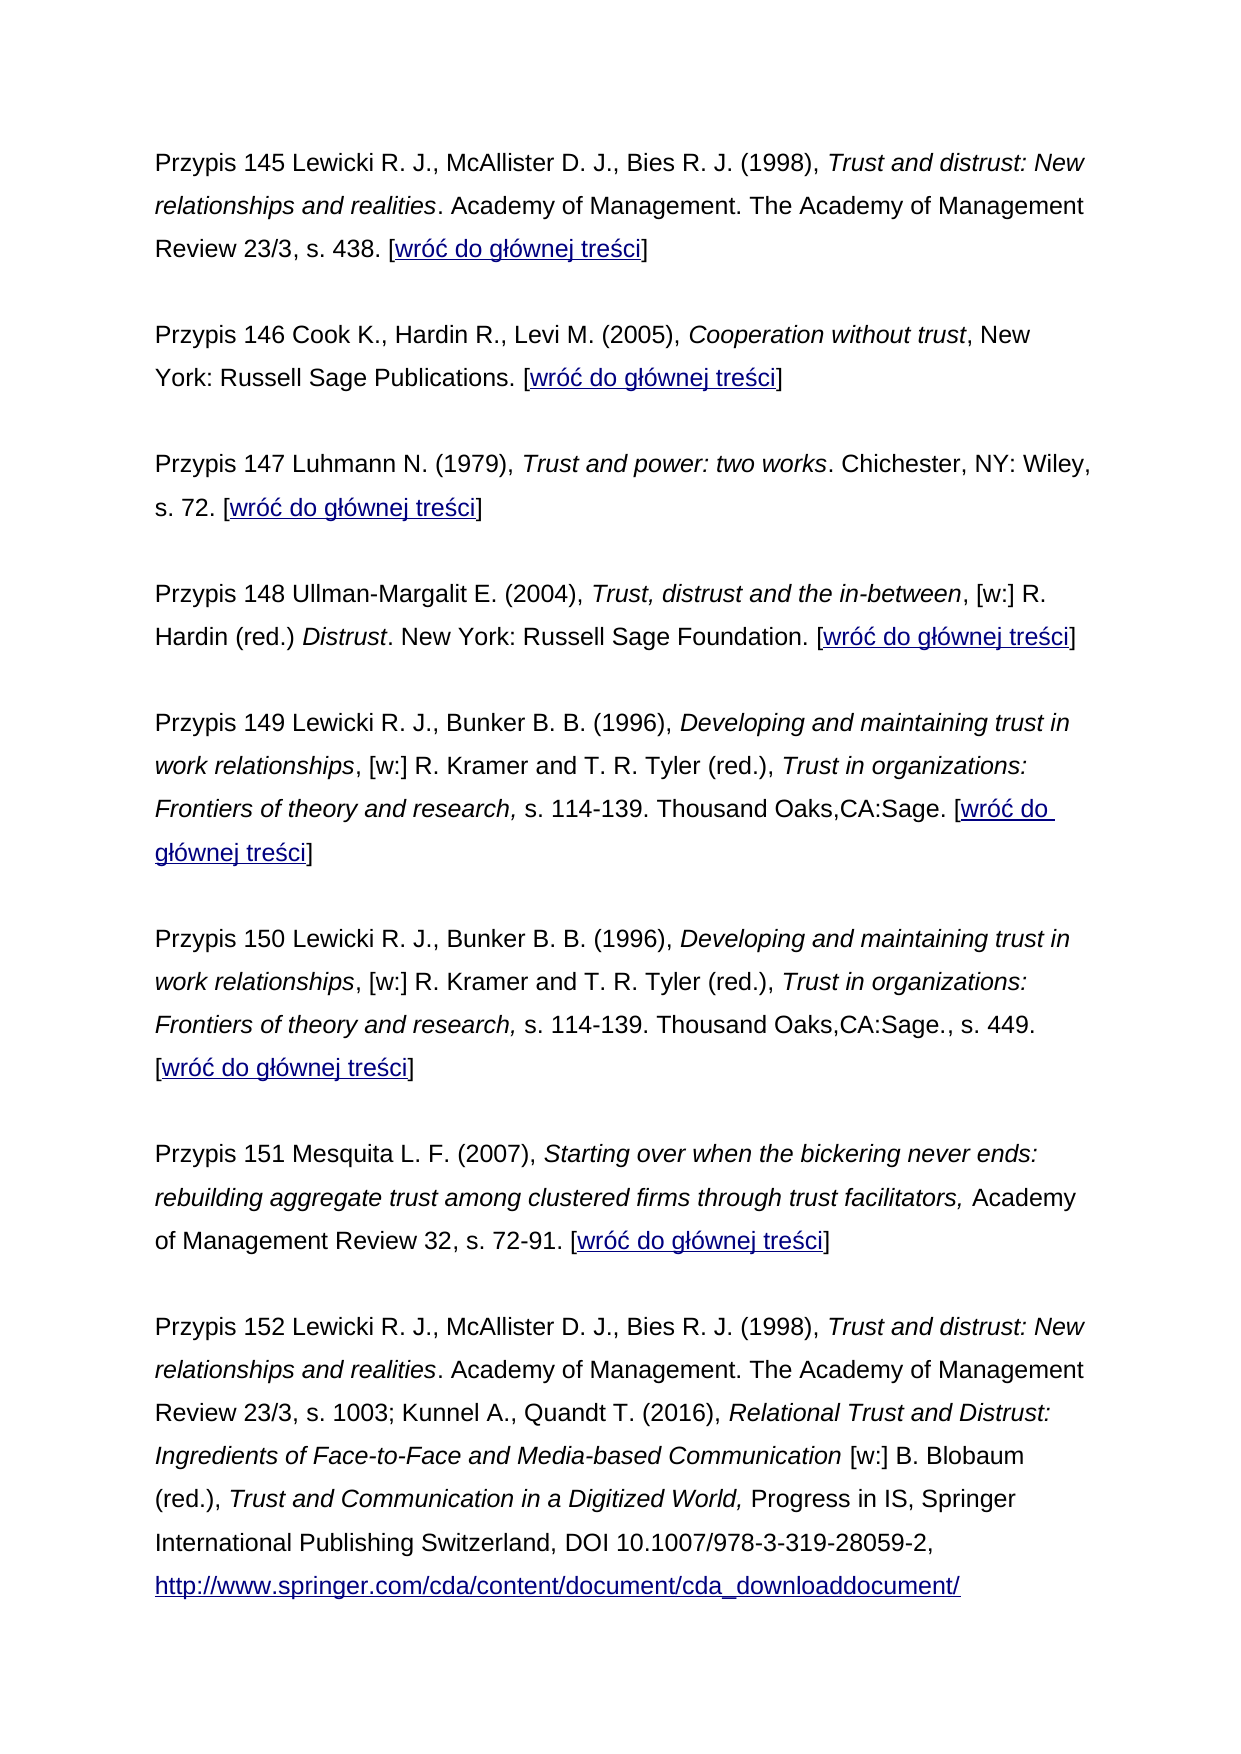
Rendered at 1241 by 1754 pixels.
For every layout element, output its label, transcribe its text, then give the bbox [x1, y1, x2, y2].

text Przypis 149 Lewicki R. J., Bunker B. B. (1996), Developing and maintaining trust in work relationships, [w:] R. Kramer and T. R. Tyler (red.), Trust in organizations: Frontiers of theory and research, s. 114-139. Thousand Oaks,CA:Sage. [wróć do głównej treści] [154, 708, 1093, 866]
text Przypis 148 Ullman-Margalit E. (2004), Trust, distrust and the in-between, [w:] R. Hardin (red.) Distrust. New York: Russell Sage Foundation. [wróć do głównej treści] [154, 579, 1093, 651]
text Przypis 145 Lewicki R. J., McAllister D. J., Bies R. J. (1998), Trust and distrust: New relationships and realities. Academy of Management. The Academy of Management Review 23/3, s. 438. [wróć do głównej treści] [154, 148, 1093, 263]
text Przypis 150 Lewicki R. J., Bunker B. B. (1996), Developing and maintaining trust in work relationships, [w:] R. Kramer and T. R. Tyler (red.), Trust in organizations: Frontiers of theory and research, s. 114-139. Thousand Oaks,CA:Sage., s. 449. [wróć do głównej treści] [154, 924, 1093, 1082]
text Przypis 152 Lewicki R. J., McAllister D. J., Bies R. J. (1998), Trust and distrust: New relationships and realities. Academy of Management. The Academy of Management Review 23/3, s. 1003; Kunnel A., Quandt T. (2016), Relational Trust and Distrust: Ingredients of Face-to-Face and Media-based Communication [w:] B. Blobaum (red.), Trust and Communication in a Digitized World, Progress in IS, Springer International Publishing Switzerland, DOI 10.1007/978-3-319-28059-2, http://www.springer.com/cda/content/document/cda_downloaddocument/ [154, 1312, 1093, 1599]
text Przypis 146 Cook K., Hardin R., Levi M. (2005), Cooperation without trust, New York: Russell Sage Publications. [wróć do głównej treści] [154, 320, 1093, 392]
text Przypis 151 Mesquita L. F. (2007), Starting over when the bickering never ends: rebuilding aggregate trust among clustered firms through trust facilitators, Academy of Management Review 32, s. 72-91. [wróć do głównej treści] [154, 1139, 1093, 1254]
text Przypis 147 Luhmann N. (1979), Trust and power: two works. Chichester, NY: Wiley, s. 72. [wróć do głównej treści] [154, 449, 1093, 521]
